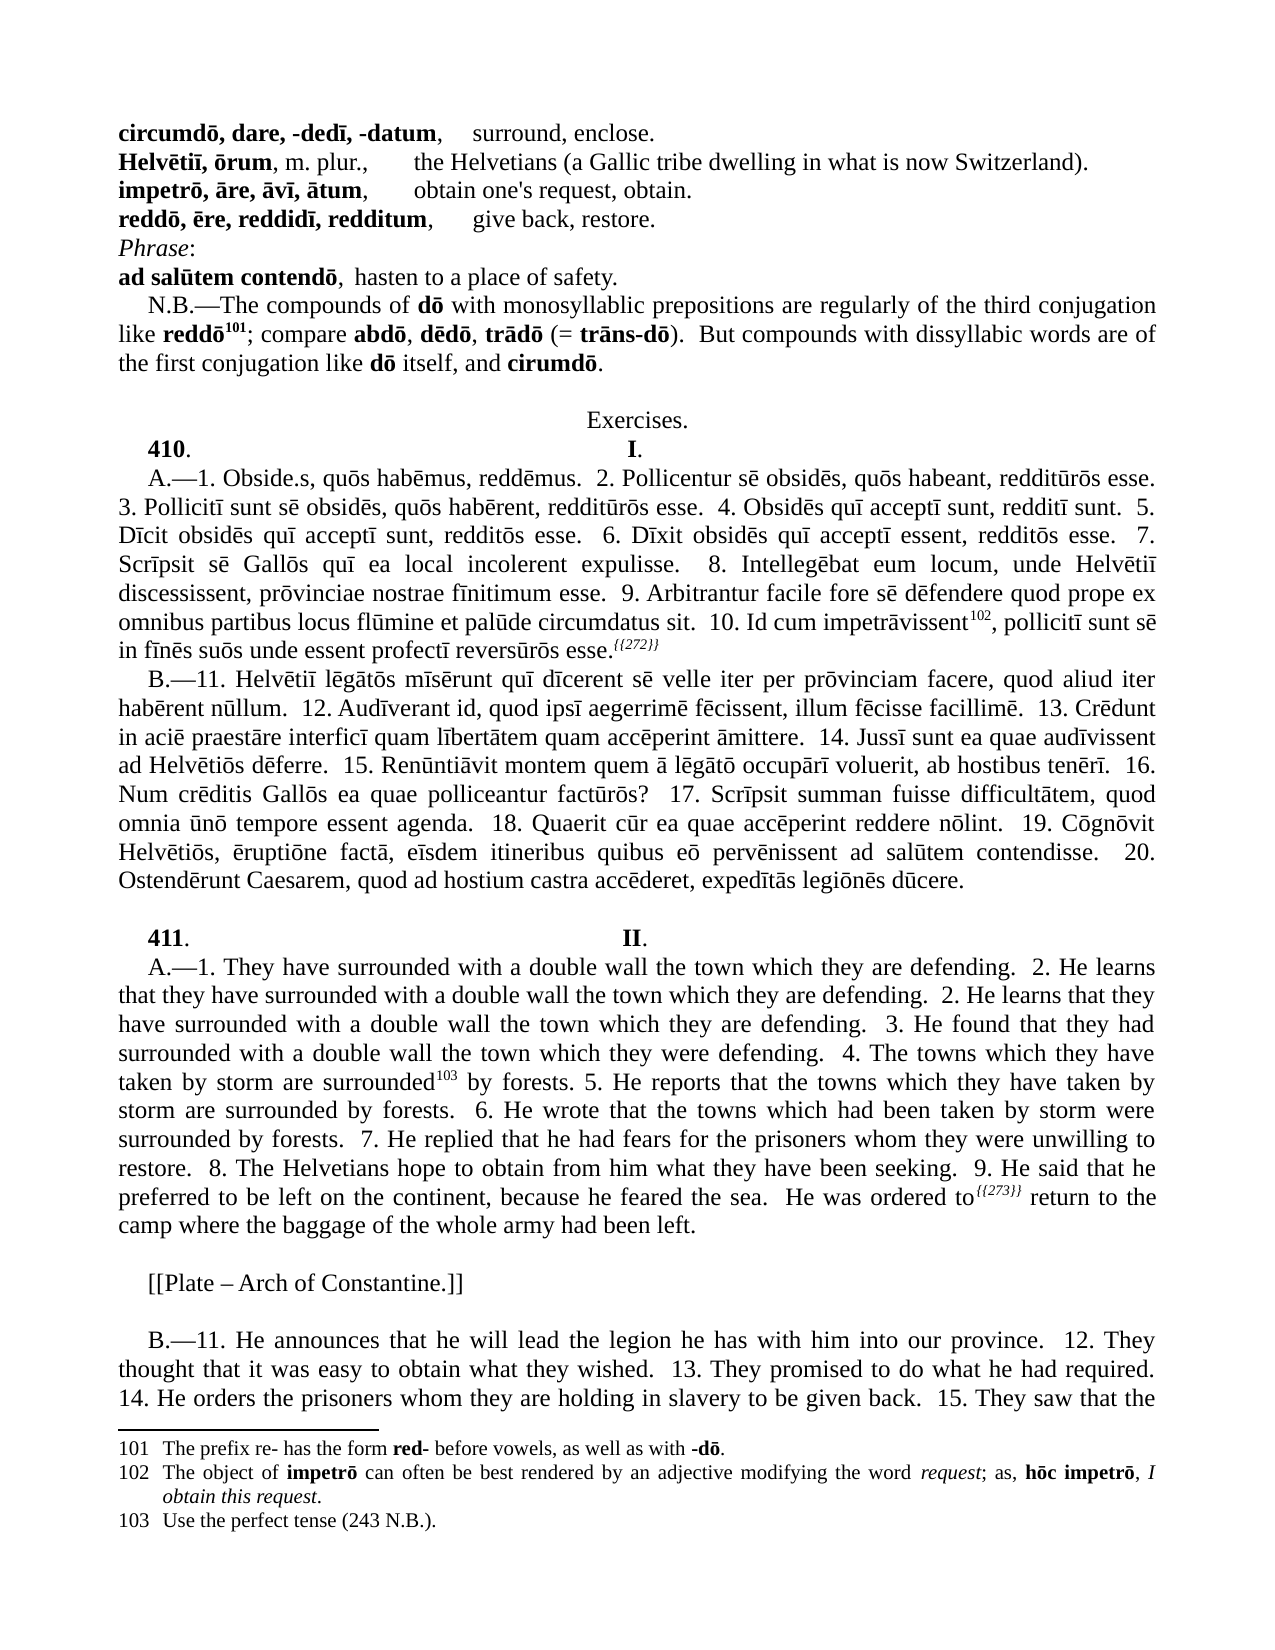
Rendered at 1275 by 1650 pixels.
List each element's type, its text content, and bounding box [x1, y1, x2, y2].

text A.—1. They have surrounded with a double wall the town which they are defending. 2. He learns that they have surrounded with a double wall the town which they are defending. 2. He learns that they have surrounded with a double wall the town which they are defending. 3. He found that they had surrounded with a double wall the town which they were defending. 4. The towns which they have taken by storm are surrounded by forests. 5. He reports that the towns which they have taken by storm are surrounded by forests. 6. He wrote that the towns which had been taken by storm were surrounded by forests. 7. He replied that he had fears for the prisoners whom they were unwilling to restore. 8. The Helvetians hope to obtain from him what they have been seeking. 9. He said that he preferred to be left on the continent, because he feared the sea. He was ordered to{{273}} return to the camp where the baggage of the whole army had been left. [118, 952, 1157, 1239]
text B.—11. Helvētiī lēgātōs mīsērunt quī dīcerent sē velle iter per prōvinciam facere, quod aliud iter habērent nūllum. 12. Audīverant id, quod ipsī aegerrimē fēcissent, illum fēcisse facillimē. 13. Crēdunt in aciē praestāre interficī quam lībertātem quam accēperint āmittere. 14. Jussī sunt ea quae audīvissent ad Helvētiōs dēferre. 15. Renūntiāvit montem quem ā lēgātō occupārī voluerit, ab hostibus tenērī. 16. Num crēditis Gallōs ea quae polliceantur factūrōs? 17. Scrīpsit summan fuisse difficultātem, quod omnia ūnō tempore essent agenda. 18. Quaerit cūr ea quae accēperint reddere nōlint. 19. Cōgnōvit Helvētiōs, ēruptiōne factā, eīsdem itineribus quibus eō pervēnissent ad salūtem contendisse. 20. Ostendērunt Caesarem, quod ad hostium castra accēderet, expedītās legiōnēs dūcere. [118, 664, 1157, 894]
text ad salūtem contendō, hasten to a place of safety. [118, 262, 1157, 291]
text impetrō, āre, āvī, ātum, obtain one's request, obtain. [118, 176, 1157, 204]
text B.—11. He announces that he will lead the legion he has with him into our province. 12. They thought that it was easy to obtain what they wished. 13. They promised to do what he had required. 14. He orders the prisoners whom they are holding in slavery to be given back. 15. They saw that the [118, 1326, 1157, 1412]
text circumdō, dare, -dedī, -datum, surround, enclose. [118, 118, 1157, 147]
text The object of impetrō can often be best rendered by an adjective modifying the word request; as, hōc impetrō, I obtain this request. [118, 1460, 1157, 1508]
text reddō, ēre, reddidī, redditum, give back, restore. [118, 204, 1157, 233]
text Helvētiī, ōrum, m. plur., the Helvetians (a Gallic tribe dwelling in what is now Switzerland). [118, 147, 1157, 176]
text The prefix re- has the form red- before vowels, as well as with -dō. [118, 1436, 1157, 1460]
text 411. II. [118, 923, 1157, 952]
text Use the perfect tense (243 N.B.). [118, 1508, 1157, 1532]
text 410. I. [118, 434, 1157, 463]
text N.B.—The compounds of dō with monosyllablic prepositions are regularly of the third conjugation like reddō; compare abdō, dēdō, trādō (= trāns-dō). But compounds with dissyllabic words are of the first conjugation like dō itself, and cirumdō. [118, 291, 1157, 377]
text Phrase: [118, 233, 1157, 262]
text A.—1. Obside.s, quōs habēmus, reddēmus. 2. Pollicentur sē obsidēs, quōs habeant, redditūrōs esse. 3. Pollicitī sunt sē obsidēs, quōs habērent, redditūrōs esse. 4. Obsidēs quī acceptī sunt, redditī sunt. 5. Dīcit obsidēs quī acceptī sunt, redditōs esse. 6. Dīxit obsidēs quī acceptī essent, redditōs esse. 7. Scrīpsit sē Gallōs quī ea local incolerent expulisse. 8. Intellegēbat eum locum, unde Helvētiī discessissent, prōvinciae nostrae fīnitimum esse. 9. Arbitrantur facile fore sē dēfendere quod prope ex omnibus partibus locus flūmine et palūde circumdatus sit. 10. Id cum impetrāvissent, pollicitī sunt sē in fīnēs suōs unde essent profectī reversūrōs esse.{{272}} [118, 463, 1157, 664]
text Exercises. [118, 406, 1157, 434]
text [[Plate – Arch of Constantine.]] [118, 1268, 1157, 1297]
